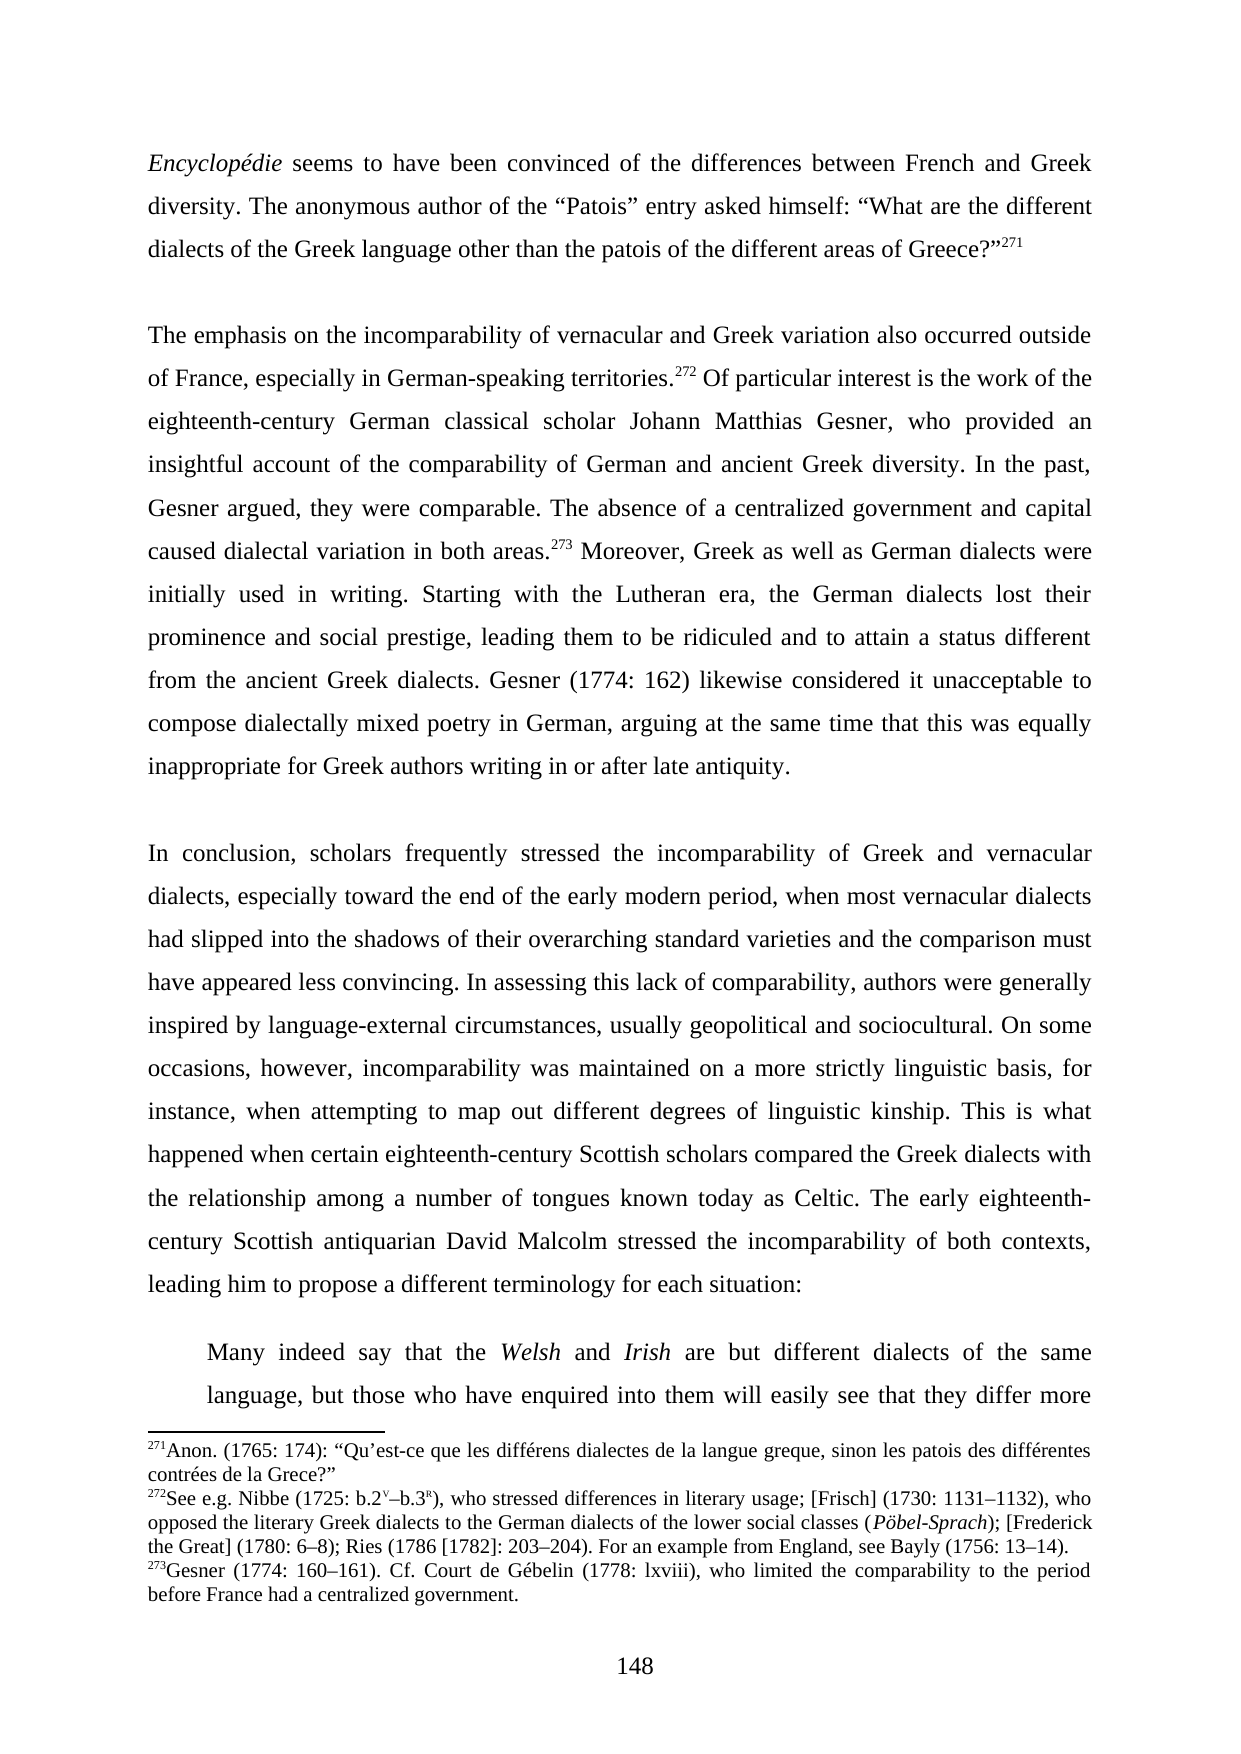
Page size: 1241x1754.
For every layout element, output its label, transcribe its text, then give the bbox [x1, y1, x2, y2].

text Anon. (1765: 174): “Qu’est-ce que les différens dialectes de la langue greque, sinon les patois des différentes contrées de la Grece?” [148, 1438, 1093, 1486]
text See e.g. Nibbe (1725: b.2v–b.3r), who stressed differences in literary usage; [Frisch] (1730: 1131–1132), who opposed the literary Greek dialects to the German dialects of the lower social classes (Pöbel-Sprach); [Frederick the Great] (1780: 6–8); Ries (1786 [1782]: 203–204). For an example from England, see Bayly (1756: 13–14). [148, 1486, 1093, 1558]
text In conclusion, scholars frequently stressed the incomparability of Greek and vernacular dialects, especially toward the end of the early modern period, when most vernacular dialects had slipped into the shadows of their overarching standard varieties and the comparison must have appeared less convincing. In assessing this lack of comparability, authors were generally inspired by language-external circumstances, usually geopolitical and sociocultural. On some occasions, however, incomparability was maintained on a more strictly linguistic basis, for instance, when attempting to map out different degrees of linguistic kinship. This is what happened when certain eighteenth-century Scottish scholars compared the Greek dialects with the relationship among a number of tongues known today as Celtic. The early eighteenth-century Scottish antiquarian David Malcolm stressed the incomparability of both contexts, leading him to propose a different terminology for each situation: [148, 838, 1093, 1298]
text The emphasis on the incomparability of vernacular and Greek variation also occurred outside of France, especially in German-speaking territories. Of particular interest is the work of the eighteenth-century German classical scholar Johann Matthias Gesner, who provided an insightful account of the comparability of German and ancient Greek diversity. In the past, Gesner argued, they were comparable. The absence of a centralized government and capital caused dialectal variation in both areas. Moreover, Greek as well as German dialects were initially used in writing. Starting with the Lutheran era, the German dialects lost their prominence and social prestige, leading them to be ridiculed and to attain a status different from the ancient Greek dialects. Gesner (1774: 162) likewise considered it unacceptable to compose dialectally mixed poetry in German, arguing at the same time that this was equally inappropriate for Greek authors writing in or after late antiquity. [148, 320, 1093, 780]
text Encyclopédie seems to have been convinced of the differences between French and Greek diversity. The anonymous author of the “Patois” entry asked himself: “What are the different dialects of the Greek language other than the patois of the different areas of Greece?” [148, 148, 1093, 263]
text Gesner (1774: 160–161). Cf. Court de Gébelin (1778: lxviii), who limited the comparability to the period before France had a centralized government. [148, 1558, 1093, 1606]
text Many indeed say that the Welsh and Irish are but different dialects of the same language, but those who have enquired into them will easily see that they differ more [207, 1337, 1093, 1409]
